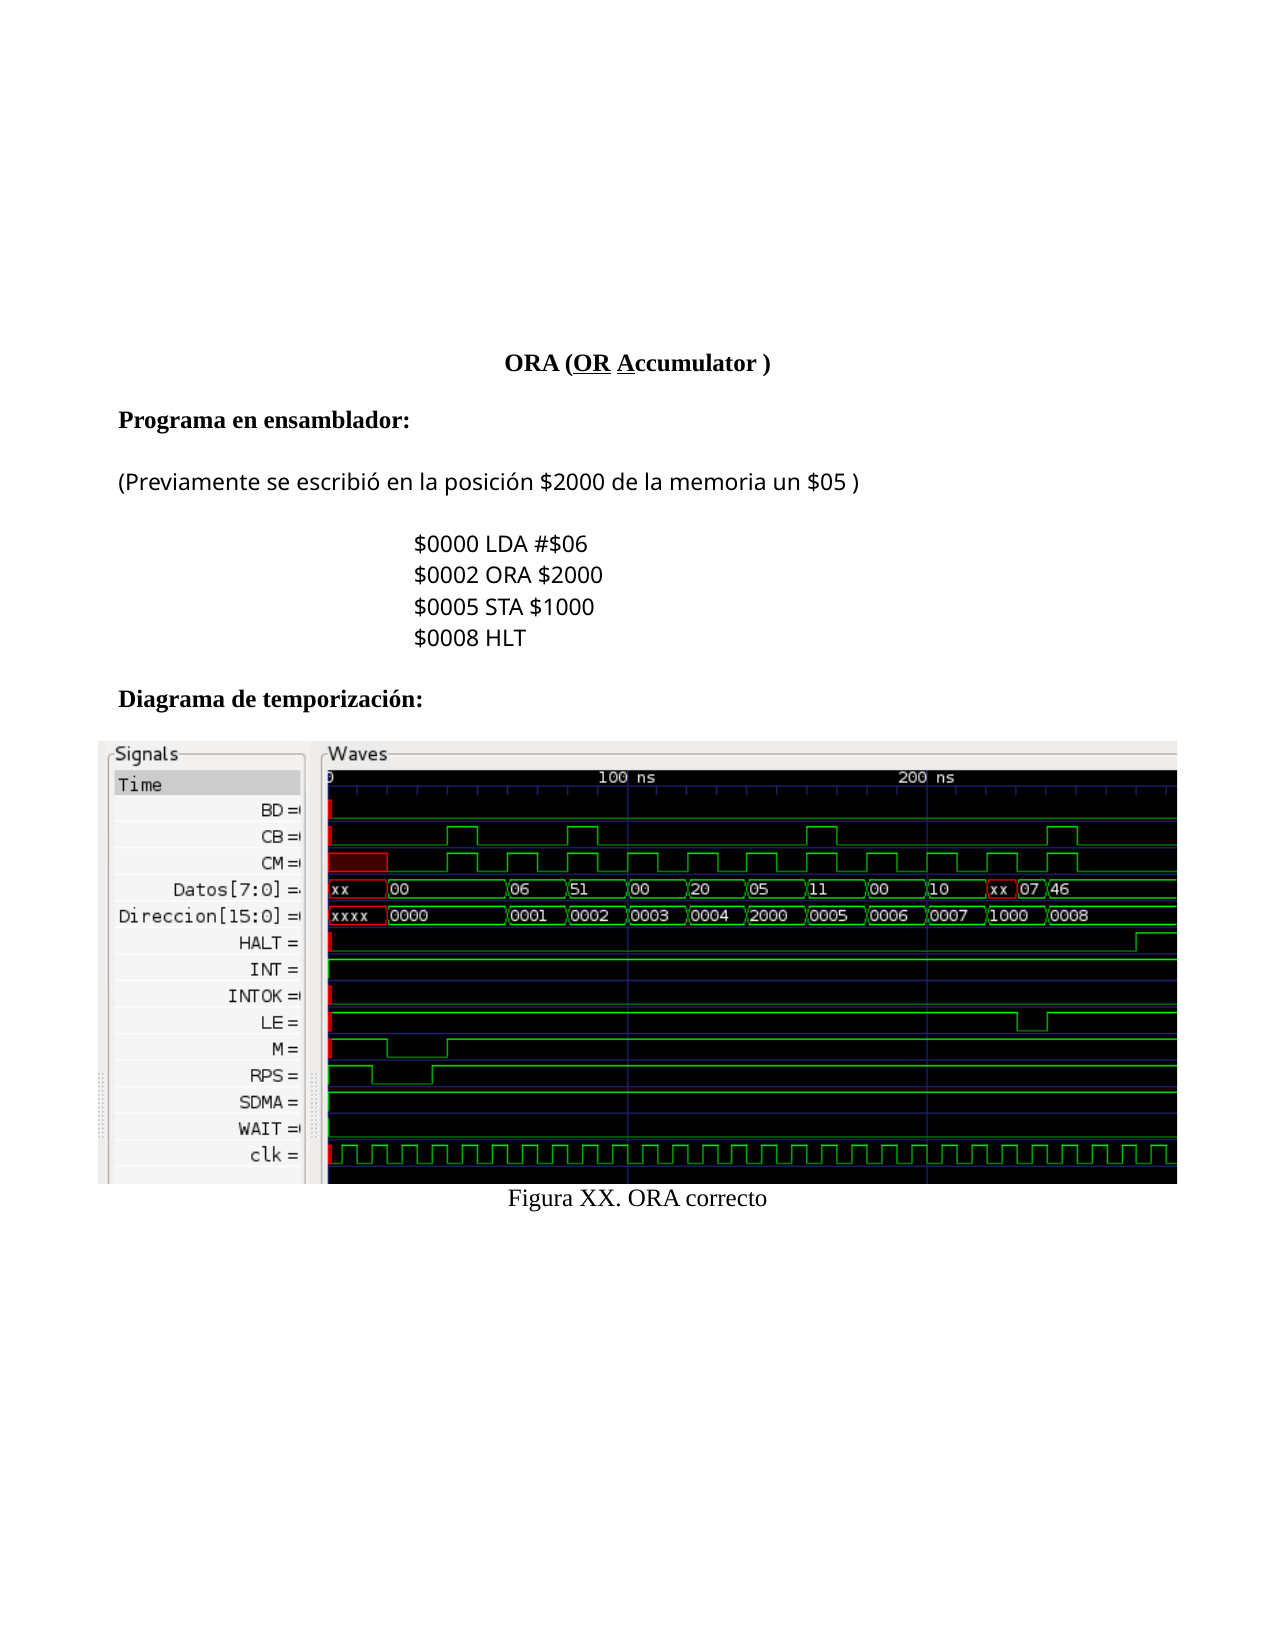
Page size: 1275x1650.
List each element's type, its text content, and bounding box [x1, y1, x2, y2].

text $0008 HLT [118, 622, 1157, 653]
text Programa en ensamblador: [118, 406, 1157, 434]
text Figura XX. ORA correcto [118, 1184, 1157, 1212]
text Diagrama de temporización: [118, 684, 1157, 713]
text ORA (OR Accumulator ) [118, 348, 1157, 377]
text (Previamente se escribió en la posición $2000 de la memoria un $05 ) [118, 466, 1157, 497]
picture [97, 741, 1178, 1184]
text $0002 ORA $2000 [118, 559, 1157, 591]
text $0005 STA $1000 [118, 591, 1157, 622]
text $0000 LDA #$06 [118, 528, 1157, 559]
